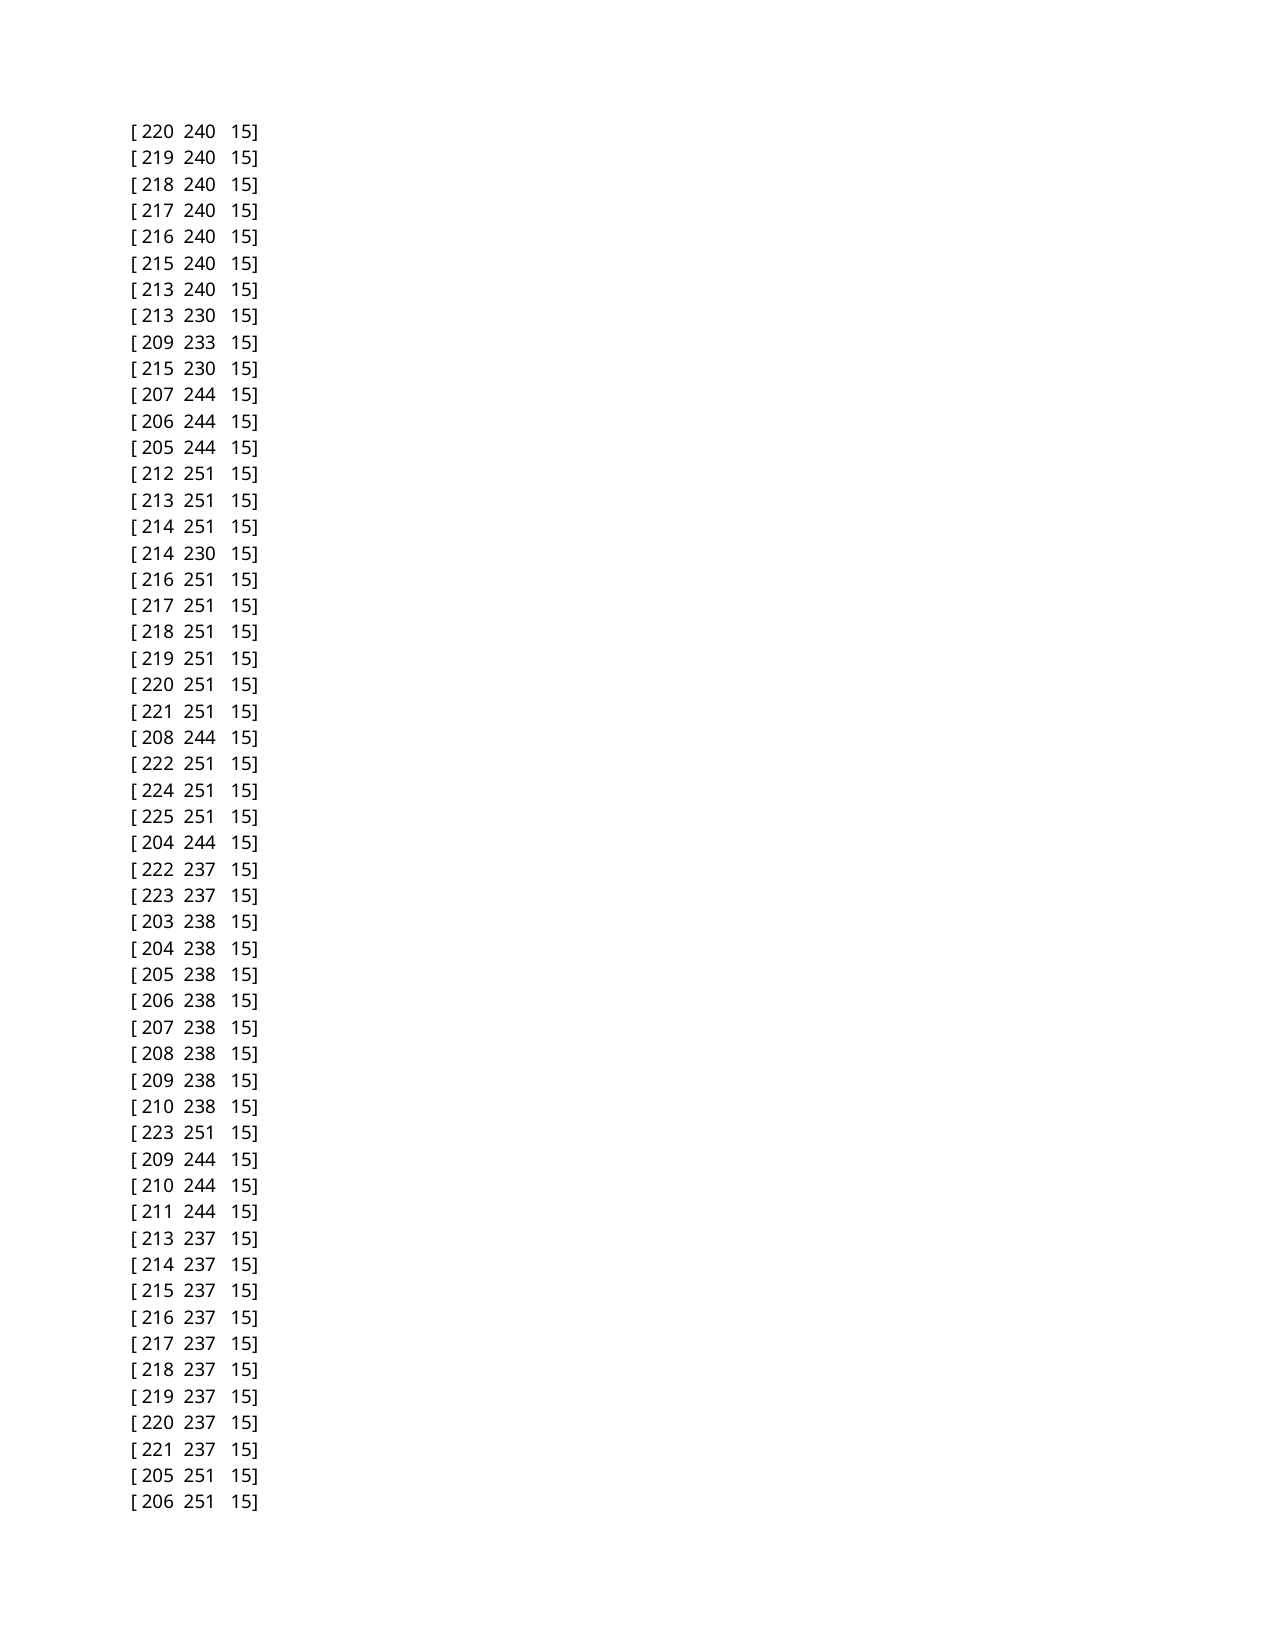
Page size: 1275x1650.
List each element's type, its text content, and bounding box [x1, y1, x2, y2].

text [ 209 233 15] [118, 329, 1157, 355]
text [ 225 251 15] [118, 803, 1157, 830]
text [ 213 240 15] [118, 276, 1157, 303]
text [ 223 251 15] [118, 1119, 1157, 1146]
text [ 216 237 15] [118, 1304, 1157, 1330]
text [ 204 244 15] [118, 830, 1157, 856]
text [ 210 244 15] [118, 1172, 1157, 1199]
text [ 221 251 15] [118, 698, 1157, 724]
text [ 209 244 15] [118, 1146, 1157, 1172]
text [ 220 240 15] [118, 118, 1157, 144]
text [ 209 238 15] [118, 1067, 1157, 1093]
text [ 215 230 15] [118, 355, 1157, 382]
text [ 213 230 15] [118, 303, 1157, 329]
text [ 207 238 15] [118, 1014, 1157, 1041]
text [ 219 237 15] [118, 1383, 1157, 1409]
text [ 205 238 15] [118, 961, 1157, 988]
text [ 222 237 15] [118, 856, 1157, 882]
text [ 213 237 15] [118, 1225, 1157, 1251]
text [ 218 237 15] [118, 1357, 1157, 1383]
text [ 213 251 15] [118, 487, 1157, 513]
text [ 208 238 15] [118, 1041, 1157, 1067]
text [ 216 240 15] [118, 223, 1157, 250]
text [ 221 237 15] [118, 1436, 1157, 1462]
text [ 217 251 15] [118, 592, 1157, 619]
text [ 217 240 15] [118, 197, 1157, 223]
text [ 210 238 15] [118, 1093, 1157, 1119]
text [ 206 244 15] [118, 408, 1157, 434]
text [ 217 237 15] [118, 1330, 1157, 1357]
text [ 212 251 15] [118, 461, 1157, 487]
text [ 215 237 15] [118, 1278, 1157, 1304]
text [ 203 238 15] [118, 909, 1157, 935]
text [ 205 251 15] [118, 1462, 1157, 1488]
text [ 206 238 15] [118, 988, 1157, 1014]
text [ 214 230 15] [118, 540, 1157, 566]
text [ 220 251 15] [118, 672, 1157, 698]
text [ 206 251 15] [118, 1488, 1157, 1515]
text [ 214 237 15] [118, 1251, 1157, 1278]
text [ 215 240 15] [118, 250, 1157, 276]
text [ 207 244 15] [118, 382, 1157, 408]
text [ 219 251 15] [118, 645, 1157, 672]
text [ 205 244 15] [118, 434, 1157, 461]
text [ 214 251 15] [118, 513, 1157, 540]
text [ 219 240 15] [118, 144, 1157, 171]
text [ 216 251 15] [118, 566, 1157, 592]
text [ 218 251 15] [118, 619, 1157, 645]
text [ 208 244 15] [118, 724, 1157, 751]
text [ 204 238 15] [118, 935, 1157, 961]
text [ 224 251 15] [118, 777, 1157, 803]
text [ 218 240 15] [118, 171, 1157, 197]
text [ 223 237 15] [118, 882, 1157, 909]
text [ 222 251 15] [118, 751, 1157, 777]
text [ 220 237 15] [118, 1409, 1157, 1436]
text [ 211 244 15] [118, 1199, 1157, 1225]
